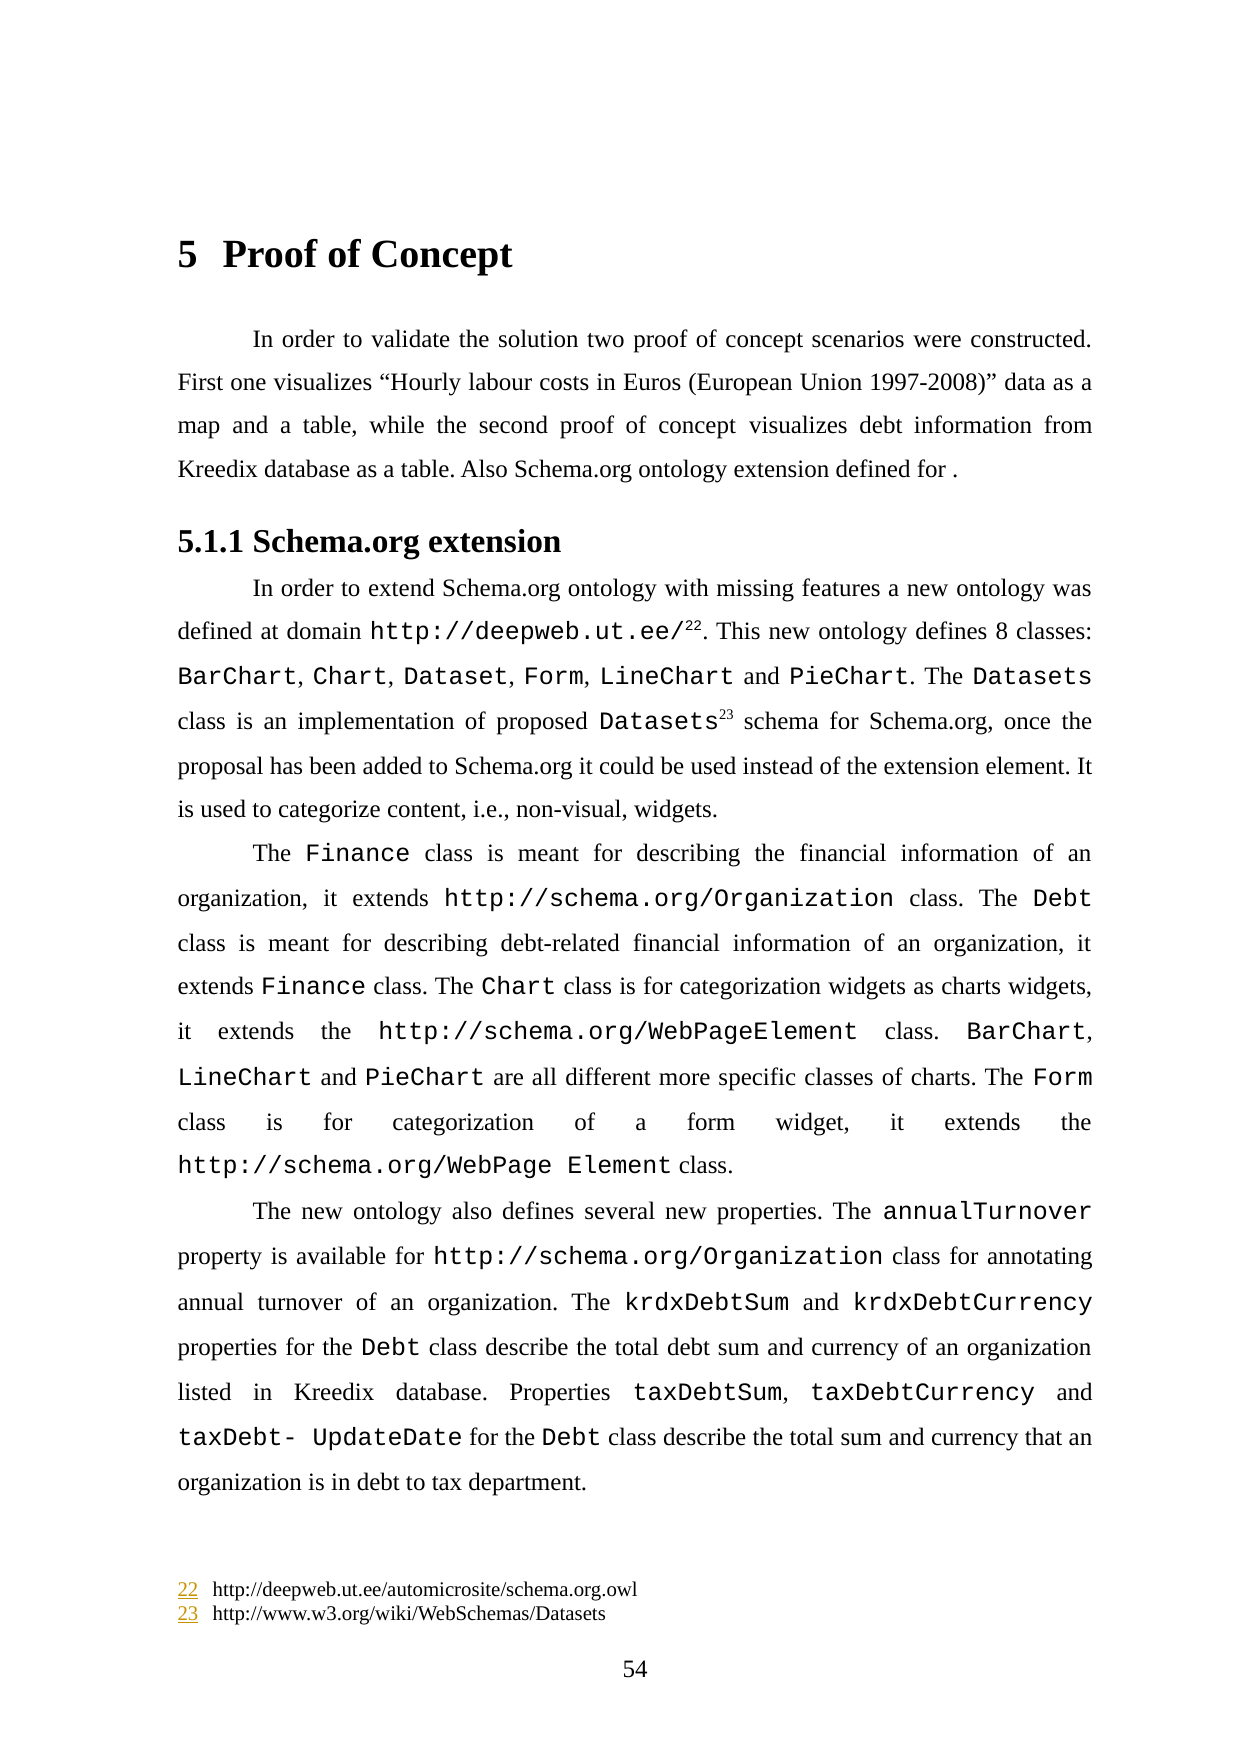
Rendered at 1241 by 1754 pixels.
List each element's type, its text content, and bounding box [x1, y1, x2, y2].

text http://deepweb.ut.ee/automicrosite/schema.org.owl [177, 1577, 1093, 1601]
subtitle Proof of Concept [177, 231, 1093, 277]
text http://www.w3.org/wiki/WebSchemas/Datasets [177, 1601, 1093, 1625]
text In order to validate the solution two proof of concept scenarios were constructed. First one visualizes “Hourly labour costs in Euros (European Union 1997-2008)” data as a map and a table, while the second proof of concept visualizes debt information from Kreedix database as a table. Also Schema.org ontology extension defined for . [177, 324, 1093, 482]
text The Finance class is meant for describing the financial information of an organization, it extends http://schema.org/Organization class. The Debt class is meant for describing debt-related financial information of an organization, it extends Finance class. The Chart class is for categorization widgets as charts widgets, it extends the http://schema.org/WebPageElement class. BarChart, LineChart and PieChart are all different more specific classes of charts. The Form class is for categorization of a form widget, it extends the http://schema.org/WebPage Element class. [177, 838, 1093, 1181]
text In order to extend Schema.org ontology with missing features a new ontology was defined at domain http://deepweb.ut.ee/. This new ontology defines 8 classes: BarChart, Chart, Dataset, Form, LineChart and PieChart. The Datasets class is an implementation of proposed Datasets schema for Schema.org, once the proposal has been added to Schema.org it could be used instead of the extension element. It is used to categorize content, i.e., non-visual, widgets. [177, 573, 1093, 823]
text The new ontology also defines several new properties. The annualTurnover property is available for http://schema.org/Organization class for annotating annual turnover of an organization. The krdxDebtSum and krdxDebtCurrency properties for the Debt class describe the total debt sum and currency of an organization listed in Kreedix database. Properties taxDebtSum, taxDebtCurrency and taxDebt- UpdateDate for the Debt class describe the total sum and currency that an organization is in debt to tax department. [177, 1196, 1093, 1496]
subtitle Schema.org extension [177, 522, 1093, 560]
